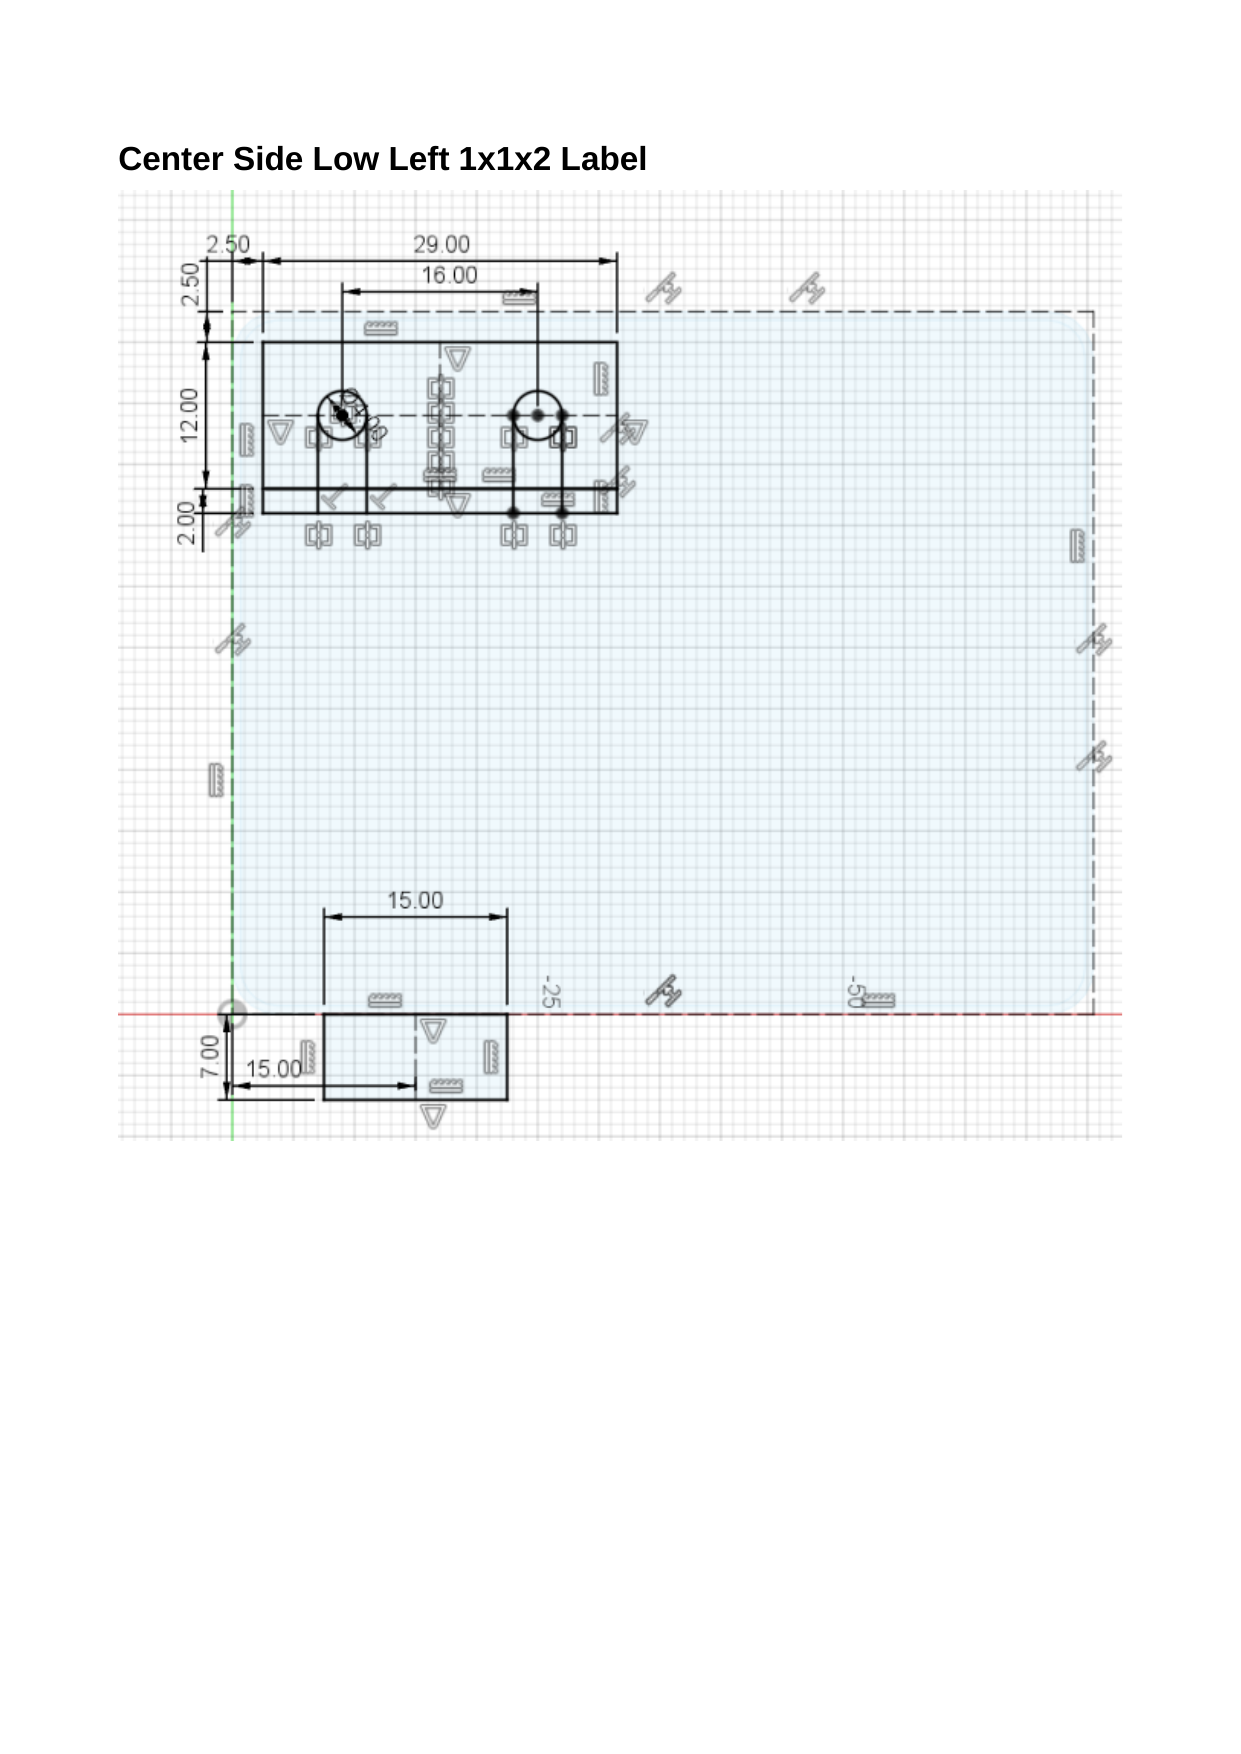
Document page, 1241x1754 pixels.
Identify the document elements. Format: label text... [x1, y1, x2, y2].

subtitle Center Side Low Left 1x1x2 Label [118, 139, 1122, 177]
picture [118, 190, 1123, 1141]
